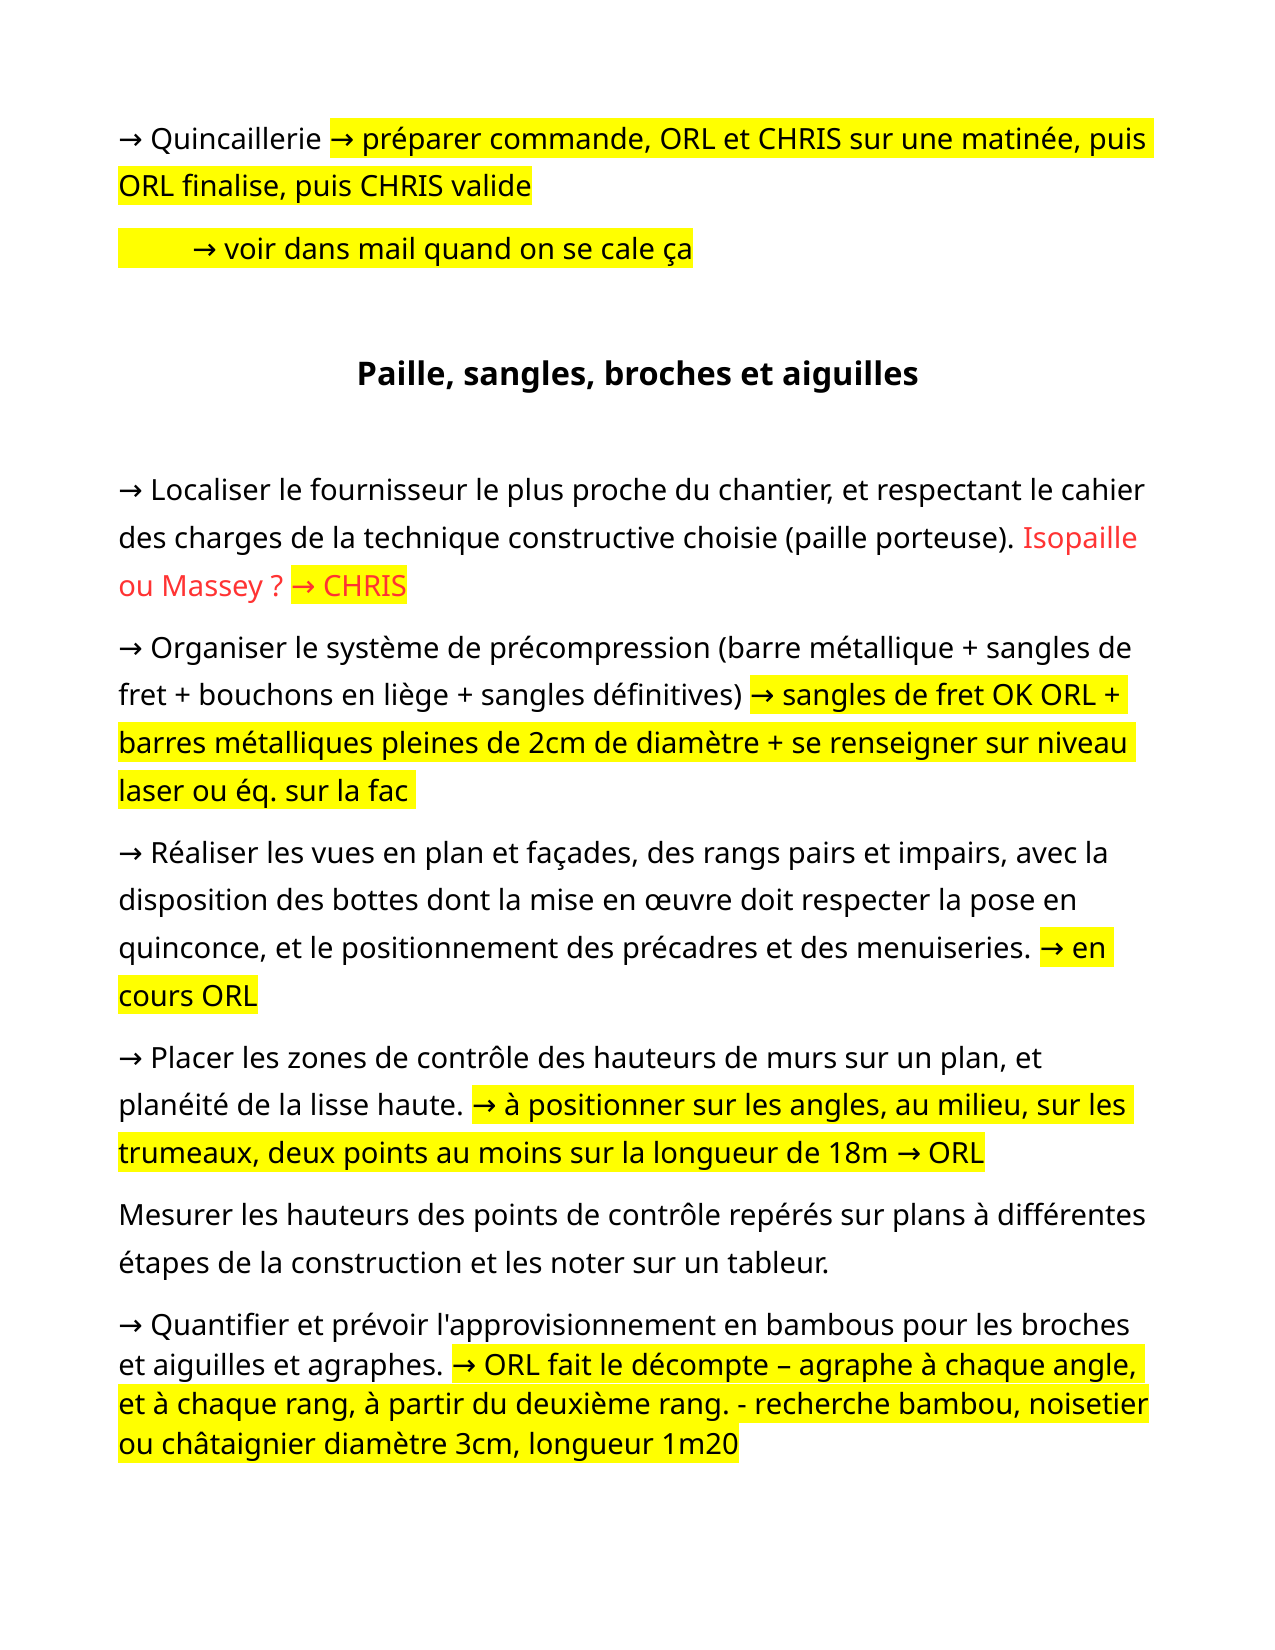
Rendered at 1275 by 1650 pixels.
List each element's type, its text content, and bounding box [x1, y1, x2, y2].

text Mesurer les hauteurs des points de contrôle repérés sur plans à différentes étapes de la construction et les noter sur un tableur. [118, 1194, 1157, 1282]
text → Quantifier et prévoir l'approvisionnement en bambous pour les broches et aiguilles et agraphes. → ORL fait le décompte – agraphe à chaque angle, et à chaque rang, à partir du deuxième rang. - recherche bambou, noisetier ou châtaignier diamètre 3cm, longueur 1m20 [118, 1304, 1157, 1463]
text → voir dans mail quand on se cale ça [118, 228, 1157, 268]
text → Localiser le fournisseur le plus proche du chantier, et respectant le cahier des charges de la technique constructive choisie (paille porteuse). Isopaille ou Massey ? → CHRIS [118, 469, 1157, 604]
text → Quincaillerie → préparer commande, ORL et CHRIS sur une matinée, puis ORL finalise, puis CHRIS valide [118, 118, 1157, 205]
text → Organiser le système de précompression (barre métallique + sangles de fret + bouchons en liège + sangles définitives) → sangles de fret OK ORL + barres métalliques pleines de 2cm de diamètre + se renseigner sur niveau laser ou éq. sur la fac [118, 627, 1157, 809]
text → Réaliser les vues en plan et façades, des rangs pairs et impairs, avec la disposition des bottes dont la mise en œuvre doit respecter la pose en quinconce, et le positionnement des précadres et des menuiseries. → en cours ORL [118, 832, 1157, 1014]
subtitle Paille, sangles, broches et aiguilles [118, 351, 1157, 395]
text → Placer les zones de contrôle des hauteurs de murs sur un plan, et planéité de la lisse haute. → à positionner sur les angles, au milieu, sur les trumeaux, deux points au moins sur la longueur de 18m → ORL [118, 1037, 1157, 1172]
